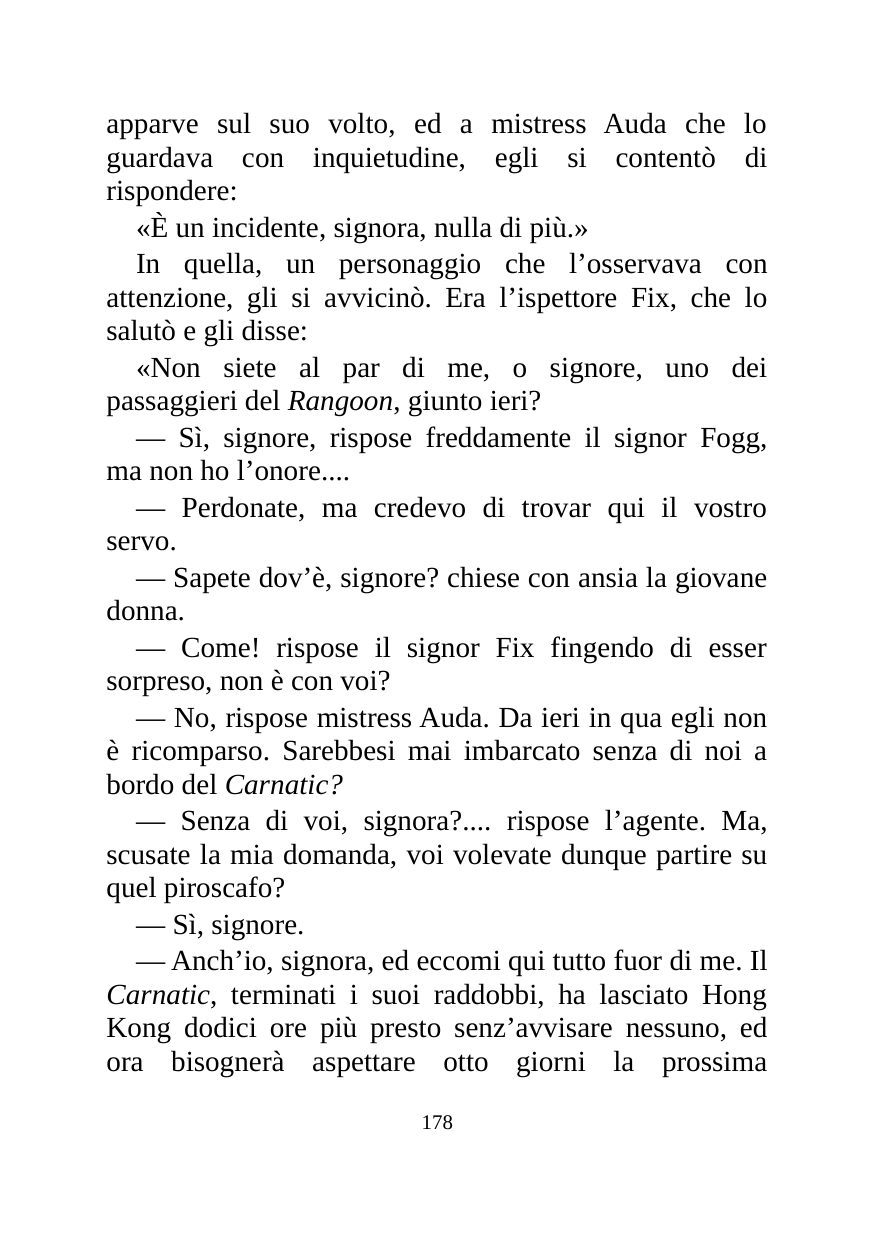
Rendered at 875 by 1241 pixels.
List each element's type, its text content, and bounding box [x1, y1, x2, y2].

text — No, rispose mistress Auda. Da ieri in qua egli non è ricomparso. Sarebbesi mai imbarcato senza di noi a bordo del Carnatic? [106, 700, 768, 800]
text «È un incidente, signora, nulla di più.» [106, 210, 768, 243]
text «Non siete al par di me, o signore, uno dei passaggieri del Rangoon, giunto ieri? [106, 350, 768, 417]
text apparve sul suo volto, ed a mistress Auda che lo guardava con inquietudine, egli si contentò di rispondere: [106, 106, 768, 207]
text — Sì, signore. [106, 907, 768, 940]
text — Sì, signore, rispose freddamente il signor Fogg, ma non ho l’onore.... [106, 420, 768, 487]
text — Come! rispose il signor Fix fingendo di esser sorpreso, non è con voi? [106, 630, 768, 697]
text In quella, un personaggio che l’osservava con attenzione, gli si avvicinò. Era l’ispettore Fix, che lo salutò e gli disse: [106, 246, 768, 347]
text — Senza di voi, signora?.... rispose l’agente. Ma, scusate la mia domanda, voi volevate dunque partire su quel piroscafo? [106, 803, 768, 904]
text — Anch’io, signora, ed eccomi qui tutto fuor di me. Il Carnatic, terminati i suoi raddobbi, ha lasciato Hong Kong dodici ore più presto senz’avvisare nessuno, ed ora bisognerà aspettare otto giorni la prossima [106, 943, 768, 1077]
text — Sapete dov’è, signore? chiese con ansia la giovane donna. [106, 560, 768, 627]
text — Perdonate, ma credevo di trovar qui il vostro servo. [106, 490, 768, 557]
